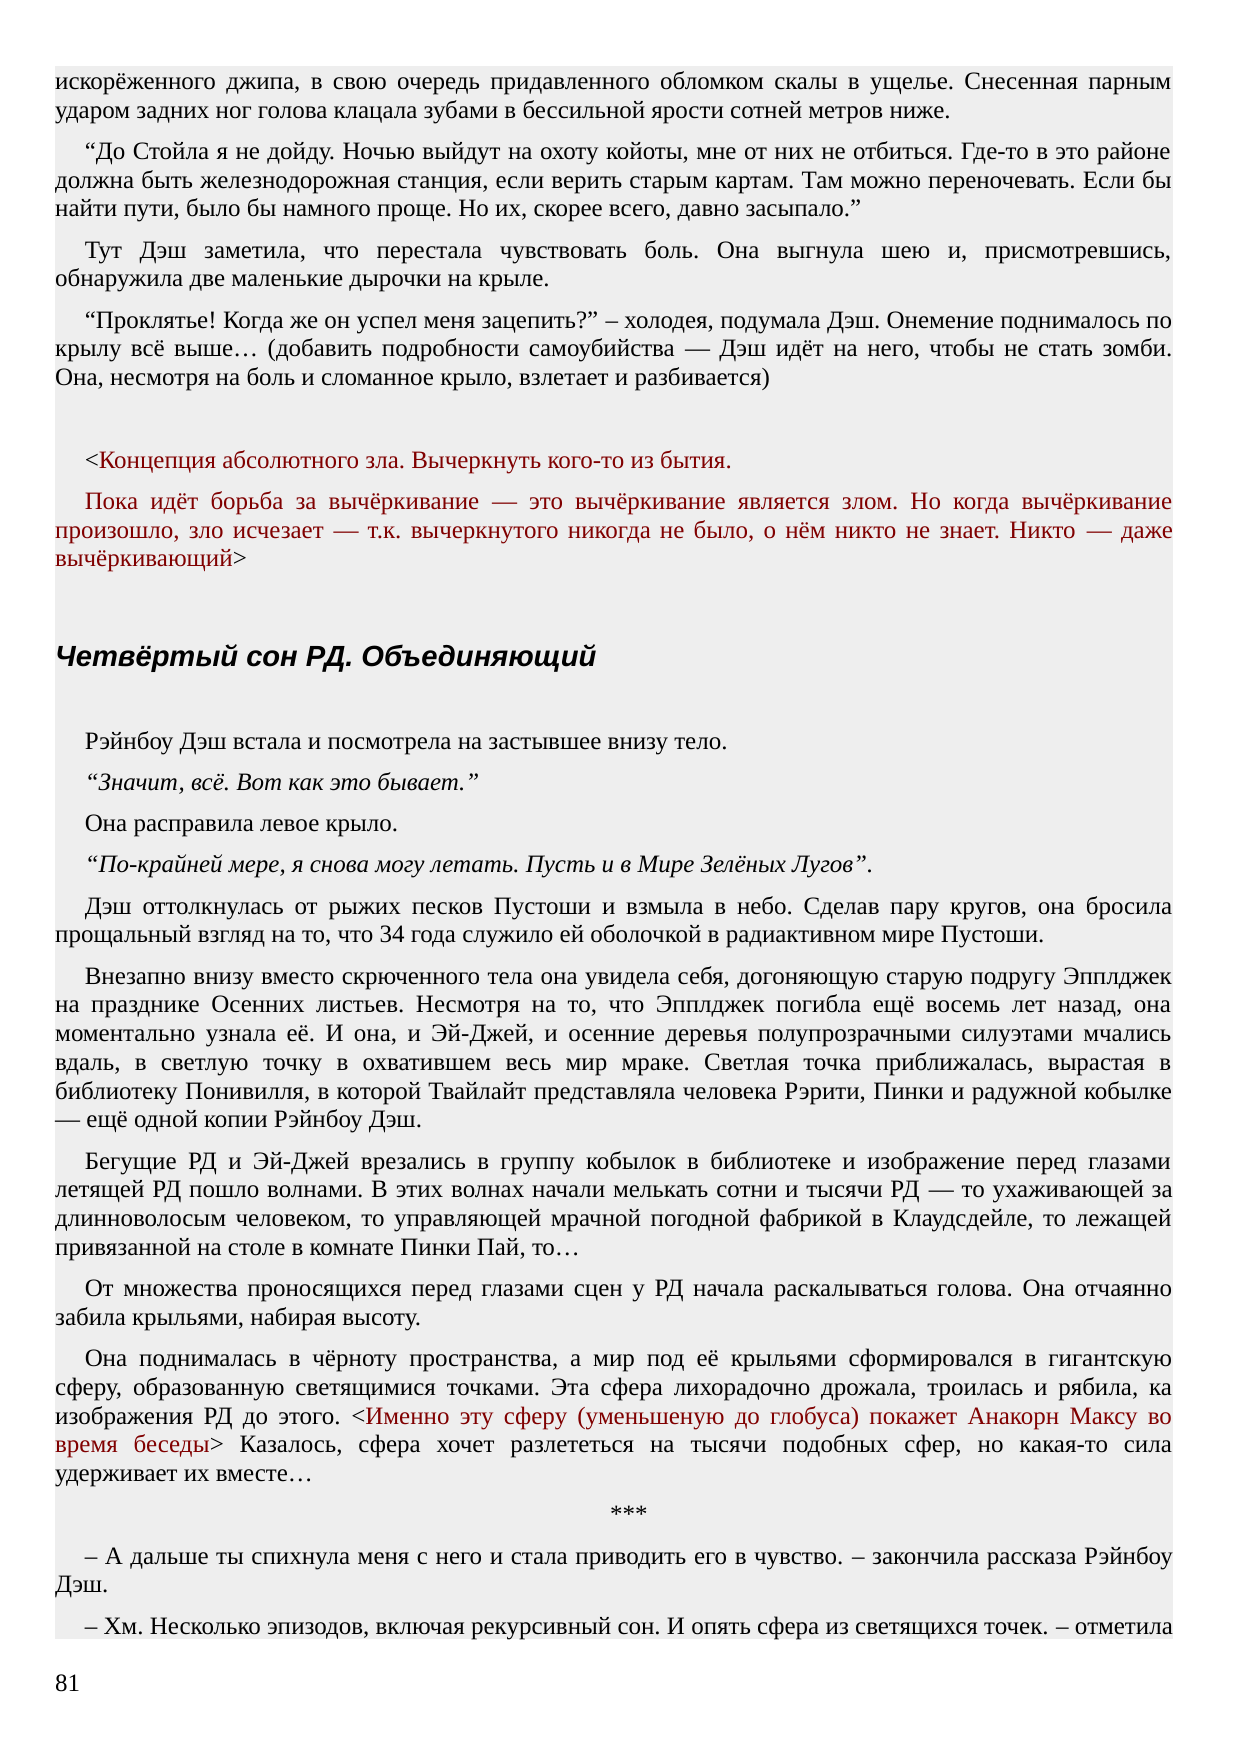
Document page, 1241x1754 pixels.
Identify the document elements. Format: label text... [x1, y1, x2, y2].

text Рэйнбоу Дэш встала и посмотрела на застывшее внизу тело. [55, 726, 1173, 754]
text Она поднималась в чёрноту пространства, а мир под её крыльями сформировался в гигантскую сферу, образованную светящимися точками. Эта сфера лихорадочно дрожала, троилась и рябила, ка изображения РД до этого. <Именно эту сферу (уменьшеную до глобуса) покажет Анакорн Максу во время беседы> Казалось, сфера хочет разлететься на тысячи подобных сфер, но какая-то сила удерживает их вместе… [55, 1343, 1173, 1487]
text искорёженного джипа, в свою очередь придавленного обломком скалы в ущелье. Снесенная парным ударом задних ног голова клацала зубами в бессильной ярости сотней метров ниже. [55, 66, 1173, 123]
text <Концепция абсолютного зла. Вычеркнуть кого-то из бытия. [55, 445, 1173, 473]
text “До Стойла я не дойду. Ночью выйдут на охоту койоты, мне от них не отбиться. Где-то в это районе должна быть железнодорожная станция, если верить старым картам. Там можно переночевать. Если бы найти пути, было бы намного проще. Но их, скорее всего, давно засыпало.” [55, 136, 1173, 222]
text – Хм. Несколько эпизодов, включая рекурсивный сон. И опять сфера из светящихся точек. – отметила [55, 1611, 1173, 1639]
text Пока идёт борьба за вычёркивание — это вычёркивание является злом. Но когда вычёркивание произошло, зло исчезает — т.к. вычеркнутого никогда не было, о нём никто не знает. Никто — даже вычёркивающий> [55, 486, 1173, 572]
text Дэш оттолкнулась от рыжих песков Пустоши и взмыла в небо. Сделав пару кругов, она бросила прощальный взгляд на то, что 34 года служило ей оболочкой в радиактивном мире Пустоши. [55, 891, 1173, 948]
text Внезапно внизу вместо скрюченного тела она увидела себя, догоняющую старую подругу Эпплджек на празднике Осенних листьев. Несмотря на то, что Эпплджек погибла ещё восемь лет назад, она моментально узнала её. И она, и Эй-Джей, и осенние деревья полупрозрачными силуэтами мчались вдаль, в светлую точку в охватившем весь мир мраке. Светлая точка приближалась, вырастая в библиотеку Понивилля, в которой Твайлайт представляла человека Рэрити, Пинки и радужной кобылке — ещё одной копии Рэйнбоу Дэш. [55, 961, 1173, 1133]
text Бегущие РД и Эй-Джей врезались в группу кобылок в библиотеке и изображение перед глазами летящей РД пошло волнами. В этих волнах начали мелькать сотни и тысячи РД — то ухаживающей за длинноволосым человеком, то управляющей мрачной погодной фабрикой в Клаудсдейле, то лежащей привязанной на столе в комнате Пинки Пай, то… [55, 1146, 1173, 1261]
text – А дальше ты спихнула меня с него и стала приводить его в чувство. – закончила рассказа Рэйнбоу Дэш. [55, 1541, 1173, 1598]
text Тут Дэш заметила, что перестала чувствовать боль. Она выгнула шею и, присмотревшись, обнаружила две маленькие дырочки на крыле. [55, 235, 1173, 292]
text От множества проносящихся перед глазами сцен у РД начала раскалываться голова. Она отчаянно забила крыльями, набирая высоту. [55, 1273, 1173, 1331]
text Она расправила левое крыло. [55, 808, 1173, 837]
text “По-крайней мере, я снова могу летать. Пусть и в Мире Зелёных Лугов”. [55, 849, 1173, 878]
text “Проклятье! Когда же он успел меня зацепить?” – холодея, подумала Дэш. Онемение поднималось по крылу всё выше… (добавить подробности самоубийства — Дэш идёт на него, чтобы не стать зомби. Она, несмотря на боль и сломанное крыло, взлетает и разбивается) [55, 305, 1173, 391]
subtitle Четвёртый сон РД. Объединяющий [55, 638, 1173, 672]
text “Значит, всё. Вот как это бывает.” [55, 767, 1173, 796]
text *** [55, 1499, 1173, 1528]
